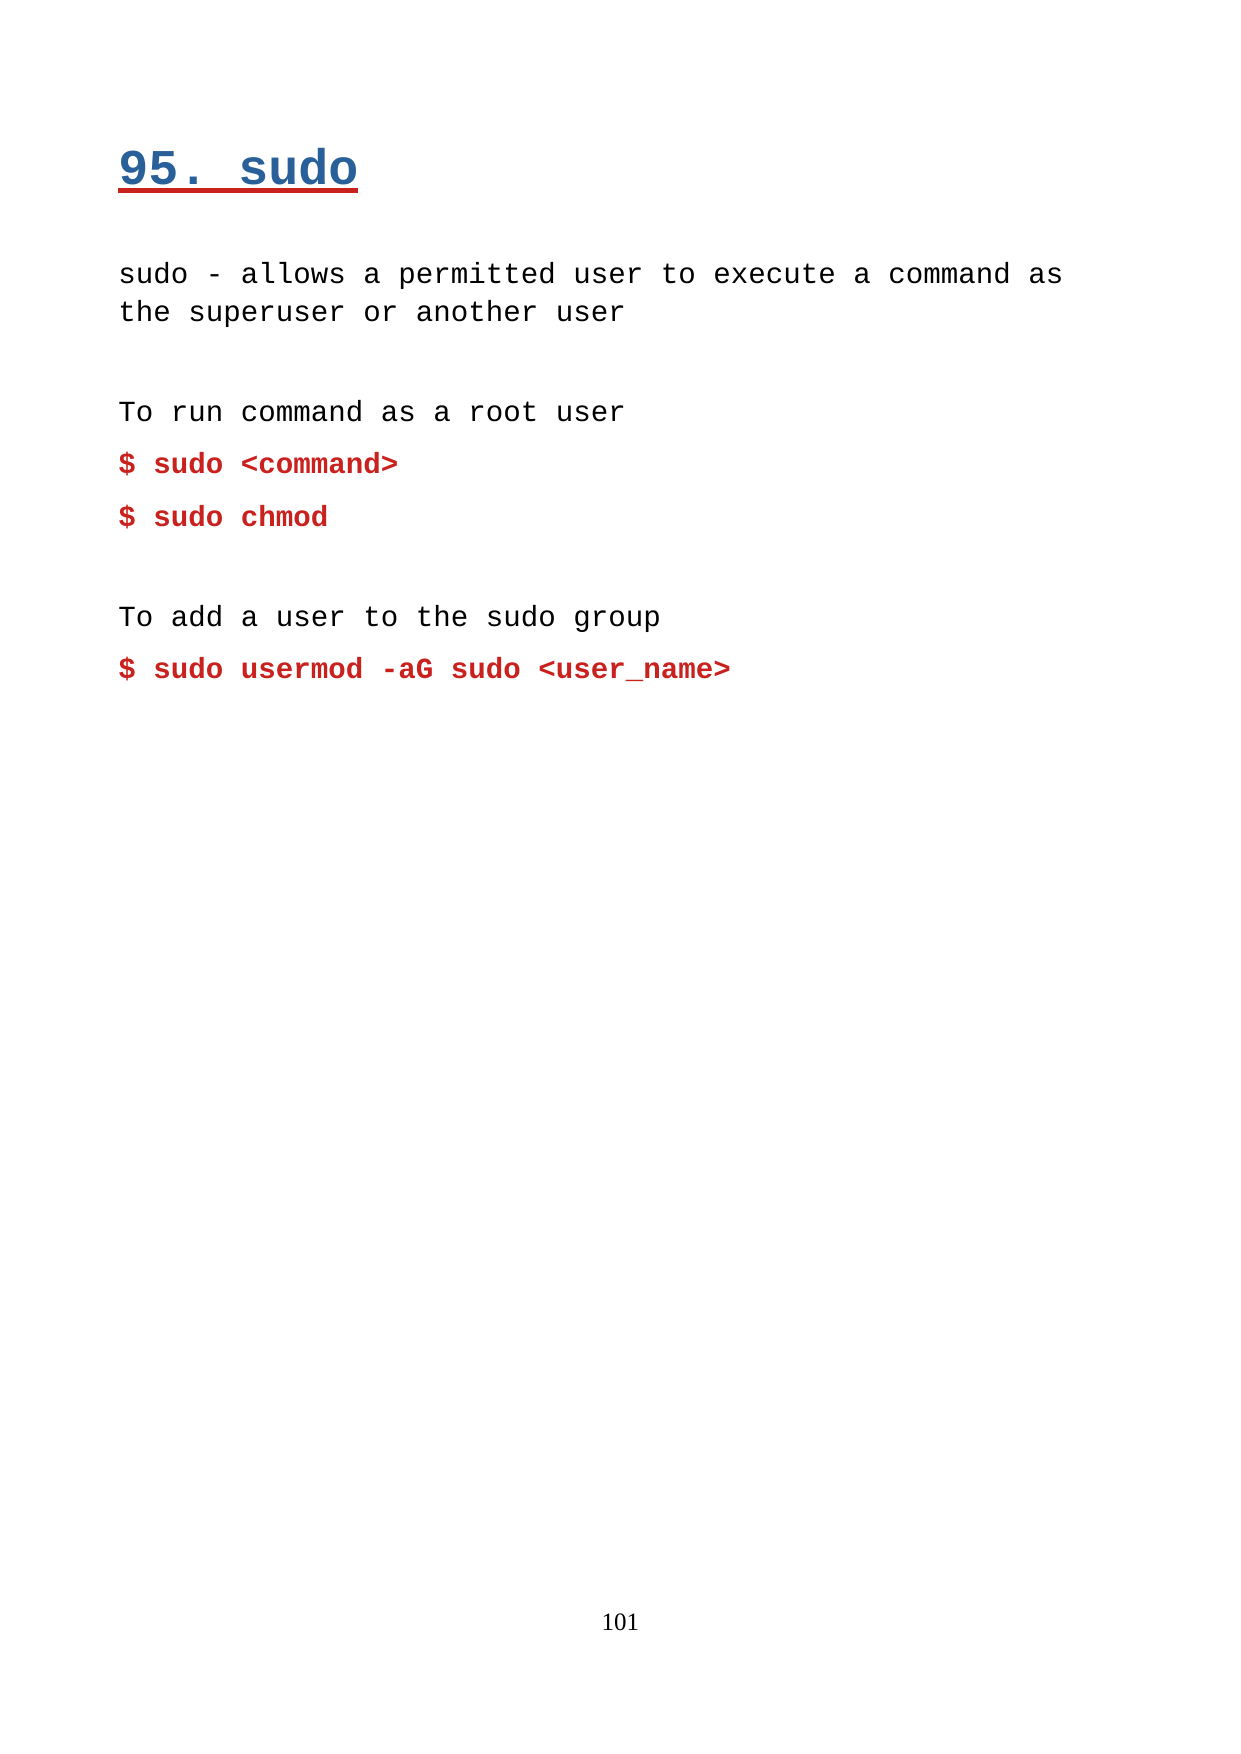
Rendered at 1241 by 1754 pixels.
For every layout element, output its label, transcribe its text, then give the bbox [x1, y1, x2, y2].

text $ sudo <command> [118, 449, 1122, 483]
subtitle 95. sudo [118, 143, 1122, 200]
text $ sudo usermod -aG sudo <user_name> [118, 654, 1122, 687]
text To run command as a root user [118, 397, 1122, 430]
text To add a user to the sudo group [118, 602, 1122, 635]
text sudo - allows a permitted user to execute a command as the superuser or another user [118, 259, 1122, 330]
text $ sudo chmod [118, 502, 1122, 535]
